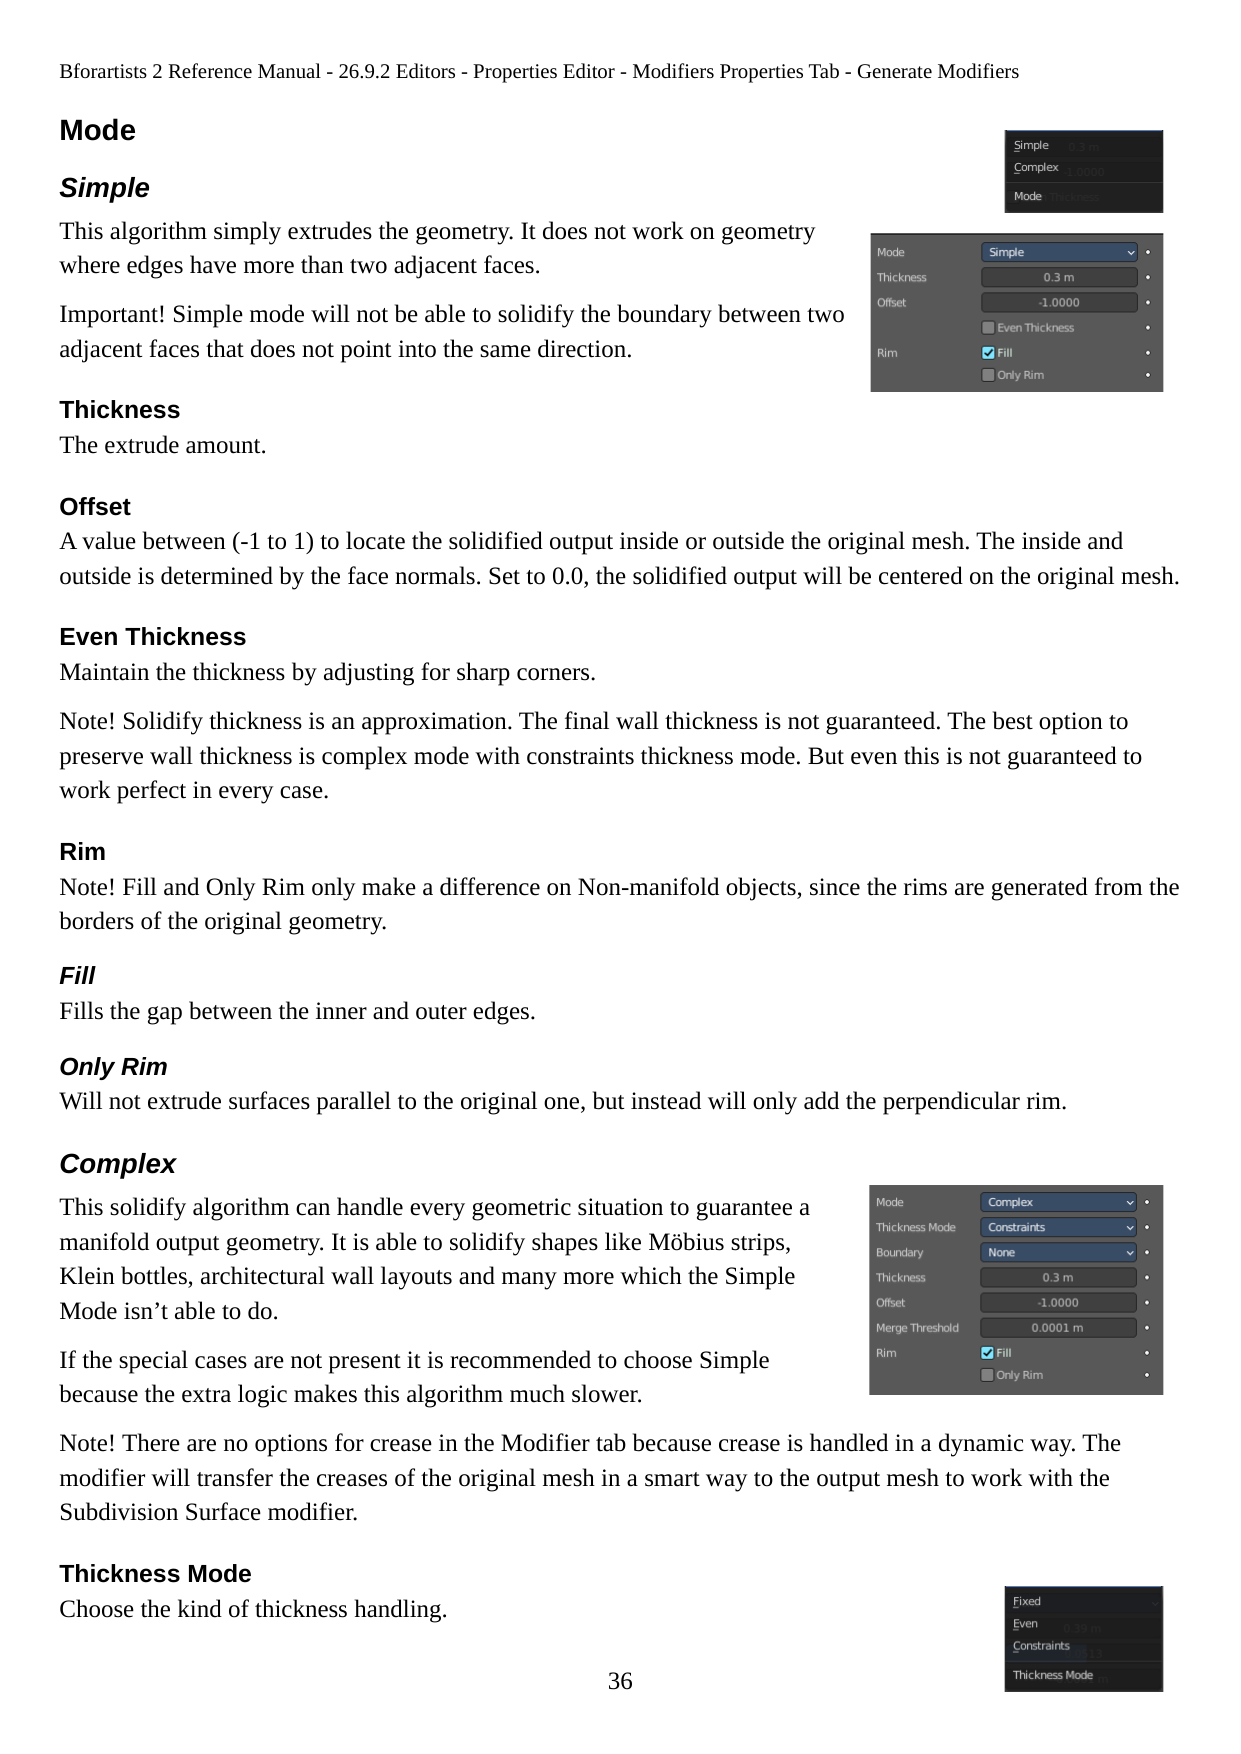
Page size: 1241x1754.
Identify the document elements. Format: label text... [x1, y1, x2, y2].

text Note! Fill and Only Rim only make a difference on Non-manifold objects, since the rims are generated from the borders of the original geometry. [59, 872, 1181, 935]
text Fills the gap between the inner and outer edges. [59, 996, 1181, 1025]
text This algorithm simply extrudes the geometry. It does not work on geometry where edges have more than two adjacent faces. [59, 216, 1181, 279]
subtitle Only Rim [59, 1052, 1181, 1080]
text Will not extrude surfaces parallel to the original one, but instead will only add the perpendicular rim. [59, 1086, 1181, 1115]
subtitle Thickness [59, 395, 1181, 424]
text Important! Simple mode will not be able to solidify the boundary between two adjacent faces that does not point into the same direction. [59, 299, 870, 362]
text The extrude amount. [59, 430, 1181, 459]
text Maintain the thickness by adjusting for sharp corners. [59, 657, 1181, 686]
text This solidify algorithm can handle every geometric situation to guarantee a manifold output geometry. It is able to solidify shapes like Möbius strips, Klein bottles, architectural wall layouts and many more which the Simple Mode isn’t able to do. [59, 1192, 869, 1324]
picture [870, 233, 1164, 392]
picture [1004, 1586, 1164, 1692]
subtitle Offset [59, 492, 1181, 520]
subtitle Rim [59, 837, 1181, 865]
text Note! Solidify thickness is an approximation. The final wall thickness is not guaranteed. The best option to preserve wall thickness is complex mode with constraints thickness mode. But even this is not guaranteed to work perfect in every case. [59, 706, 1181, 804]
text A value between (-1 to 1) to locate the solidified output inside or outside the original mesh. The inside and outside is determined by the face normals. Set to 0.0, the solidified output will be centered on the original mesh. [59, 526, 1181, 590]
subtitle Fill [59, 961, 1181, 990]
text Note! There are no options for crease in the Modifier tab because crease is handled in a dynamic way. The modifier will transfer the creases of the original mesh in a smart way to the output mesh to work with the Subdivision Surface modifier. [59, 1428, 1181, 1526]
subtitle Thickness Mode [59, 1559, 1181, 1587]
picture [1004, 130, 1164, 213]
picture [869, 1185, 1164, 1395]
subtitle Mode [59, 113, 1181, 146]
text Choose the kind of thickness handling. [59, 1594, 1004, 1622]
subtitle [1164, 171, 1181, 203]
text If the special cases are not present it is recommended to choose Simple because the extra logic makes this algorithm much slower. [59, 1345, 1181, 1408]
subtitle Complex [59, 1148, 1181, 1180]
subtitle Even Thickness [59, 622, 1181, 651]
subtitle Simple [59, 171, 1004, 203]
